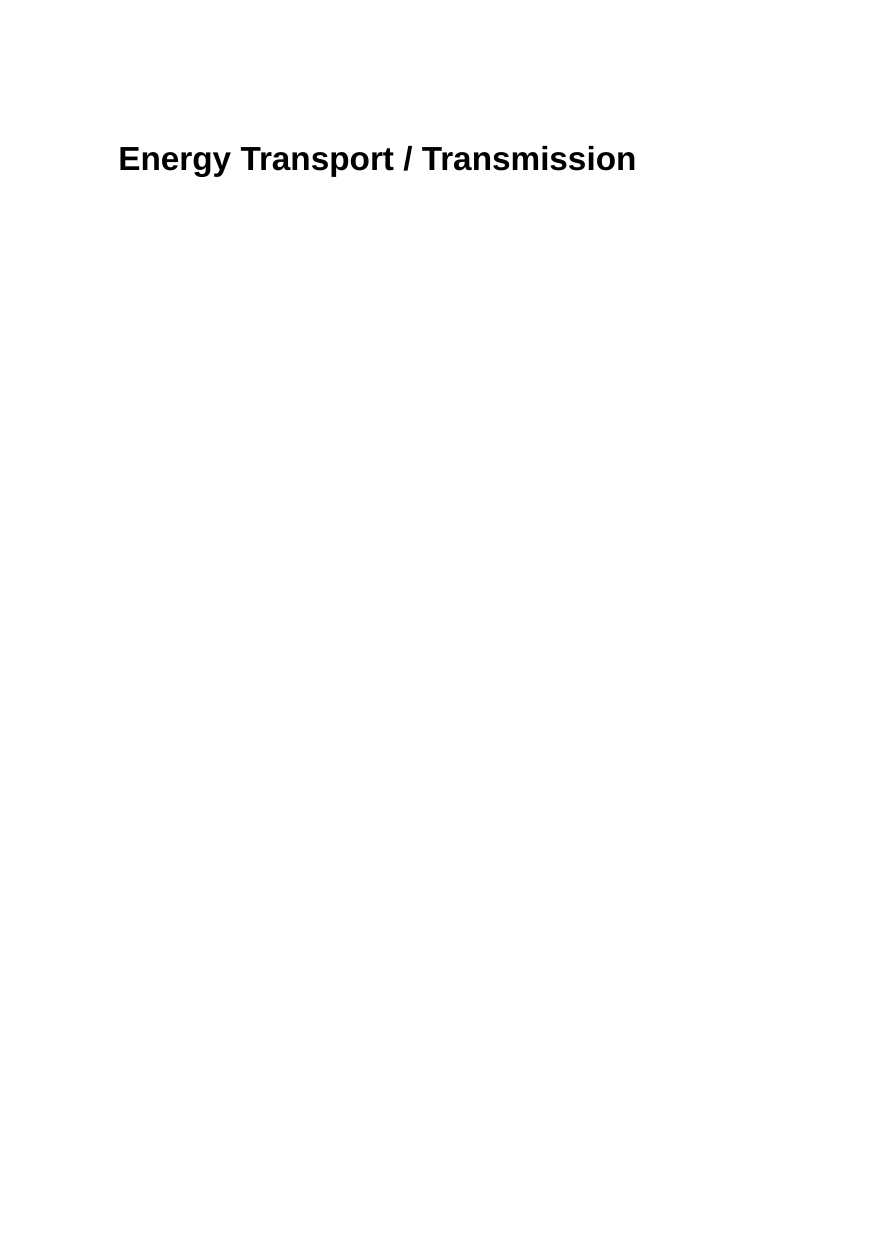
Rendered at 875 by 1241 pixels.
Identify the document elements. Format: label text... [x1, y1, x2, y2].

subtitle Energy Transport / Transmission [118, 139, 756, 177]
